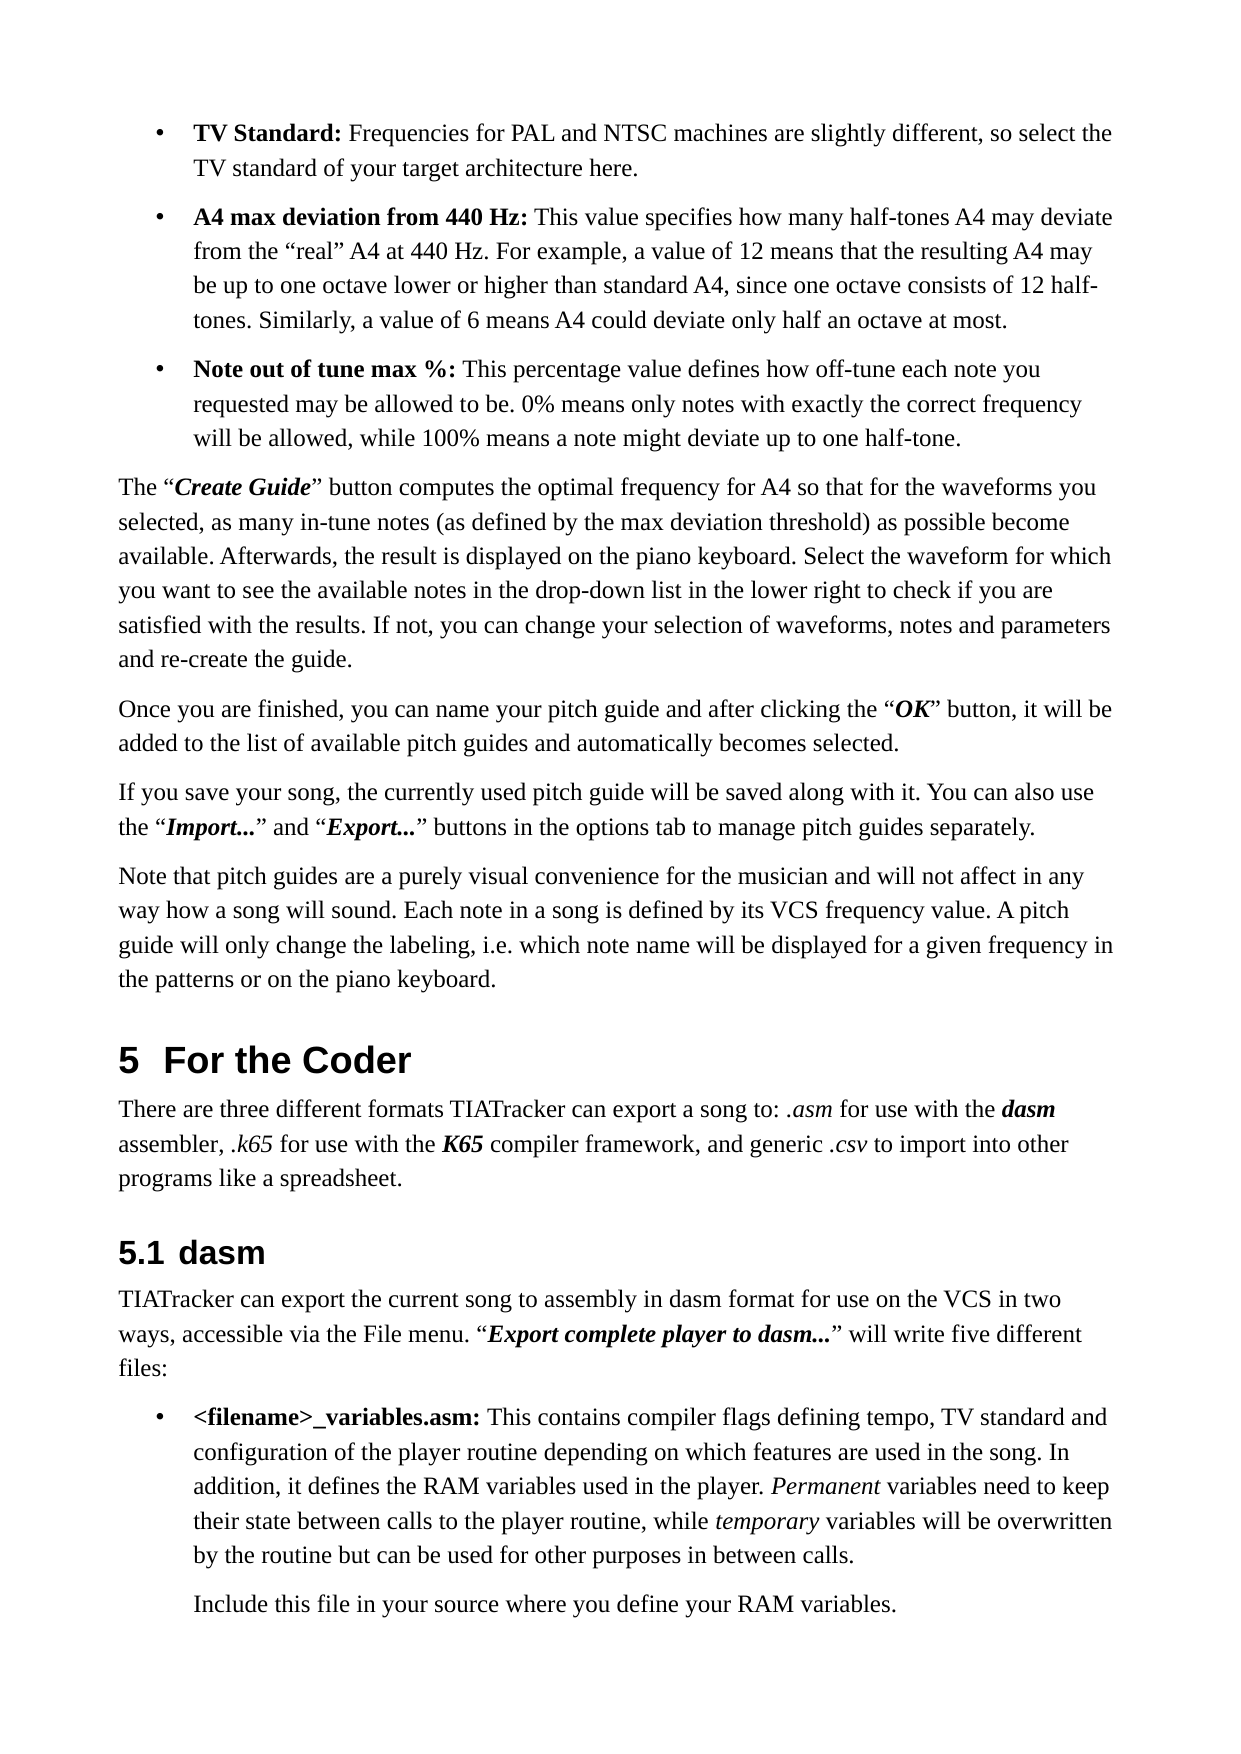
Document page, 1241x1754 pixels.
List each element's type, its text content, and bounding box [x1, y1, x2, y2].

text The “Create Guide” button computes the optimal frequency for A4 so that for the waveforms you selected, as many in-tune notes (as defined by the max deviation threshold) as possible become available. Afterwards, the result is displayed on the piano keyboard. Select the waveform for which you want to see the available notes in the drop-down list in the lower right to check if you are satisfied with the results. If not, you can change your selection of waveforms, notes and parameters and re-create the guide. [118, 472, 1122, 673]
subtitle dasm [118, 1233, 1122, 1272]
text There are three different formats TIATracker can export a song to: .asm for use with the dasm assembler, .k65 for use with the K65 compiler framework, and generic .csv to import into other programs like a spreadsheet. [118, 1094, 1122, 1192]
text TIATracker can export the current song to assembly in dasm format for use on the VCS in two ways, accessible via the File menu. “Export complete player to dasm...” will write five different files: [118, 1284, 1122, 1382]
subtitle For the Coder [118, 1038, 1122, 1082]
list Include this file in your source where you define your RAM variables. [156, 1589, 1122, 1618]
list A4 max deviation from 440 Hz: This value specifies how many half-tones A4 may deviate from the “real” A4 at 440 Hz. For example, a value of 12 means that the resulting A4 may be up to one octave lower or higher than standard A4, since one octave consists of 12 half-tones. Similarly, a value of 6 means A4 could deviate only half an octave at most. [156, 202, 1122, 334]
list TV Standard: Frequencies for PAL and NTSC machines are slightly different, so select the TV standard of your target architecture here. [156, 118, 1122, 181]
list <filename>_variables.asm: This contains compiler flags defining tempo, TV standard and configuration of the player routine depending on which features are used in the song. In addition, it defines the RAM variables used in the player. Permanent variables need to keep their state between calls to the player routine, while temporary variables will be overwritten by the routine but can be used for other purposes in between calls. [156, 1402, 1122, 1569]
list Note out of tune max %: This percentage value defines how off-tune each note you requested may be allowed to be. 0% means only notes with exactly the correct frequency will be allowed, while 100% means a note might deviate up to one half-tone. [156, 354, 1122, 452]
text Note that pitch guides are a purely visual convenience for the musician and will not affect in any way how a song will sound. Each note in a song is defined by its VCS frequency value. A pitch guide will only change the labeling, i.e. which note name will be displayed for a given frequency in the patterns or on the piano keyboard. [118, 861, 1122, 993]
text If you save your song, the currently used pitch guide will be saved along with it. You can also use the “Import...” and “Export...” buttons in the options tab to manage pitch guides separately. [118, 777, 1122, 840]
text Once you are finished, you can name your pitch guide and after clicking the “OK” button, it will be added to the list of available pitch guides and automatically becomes selected. [118, 694, 1122, 757]
